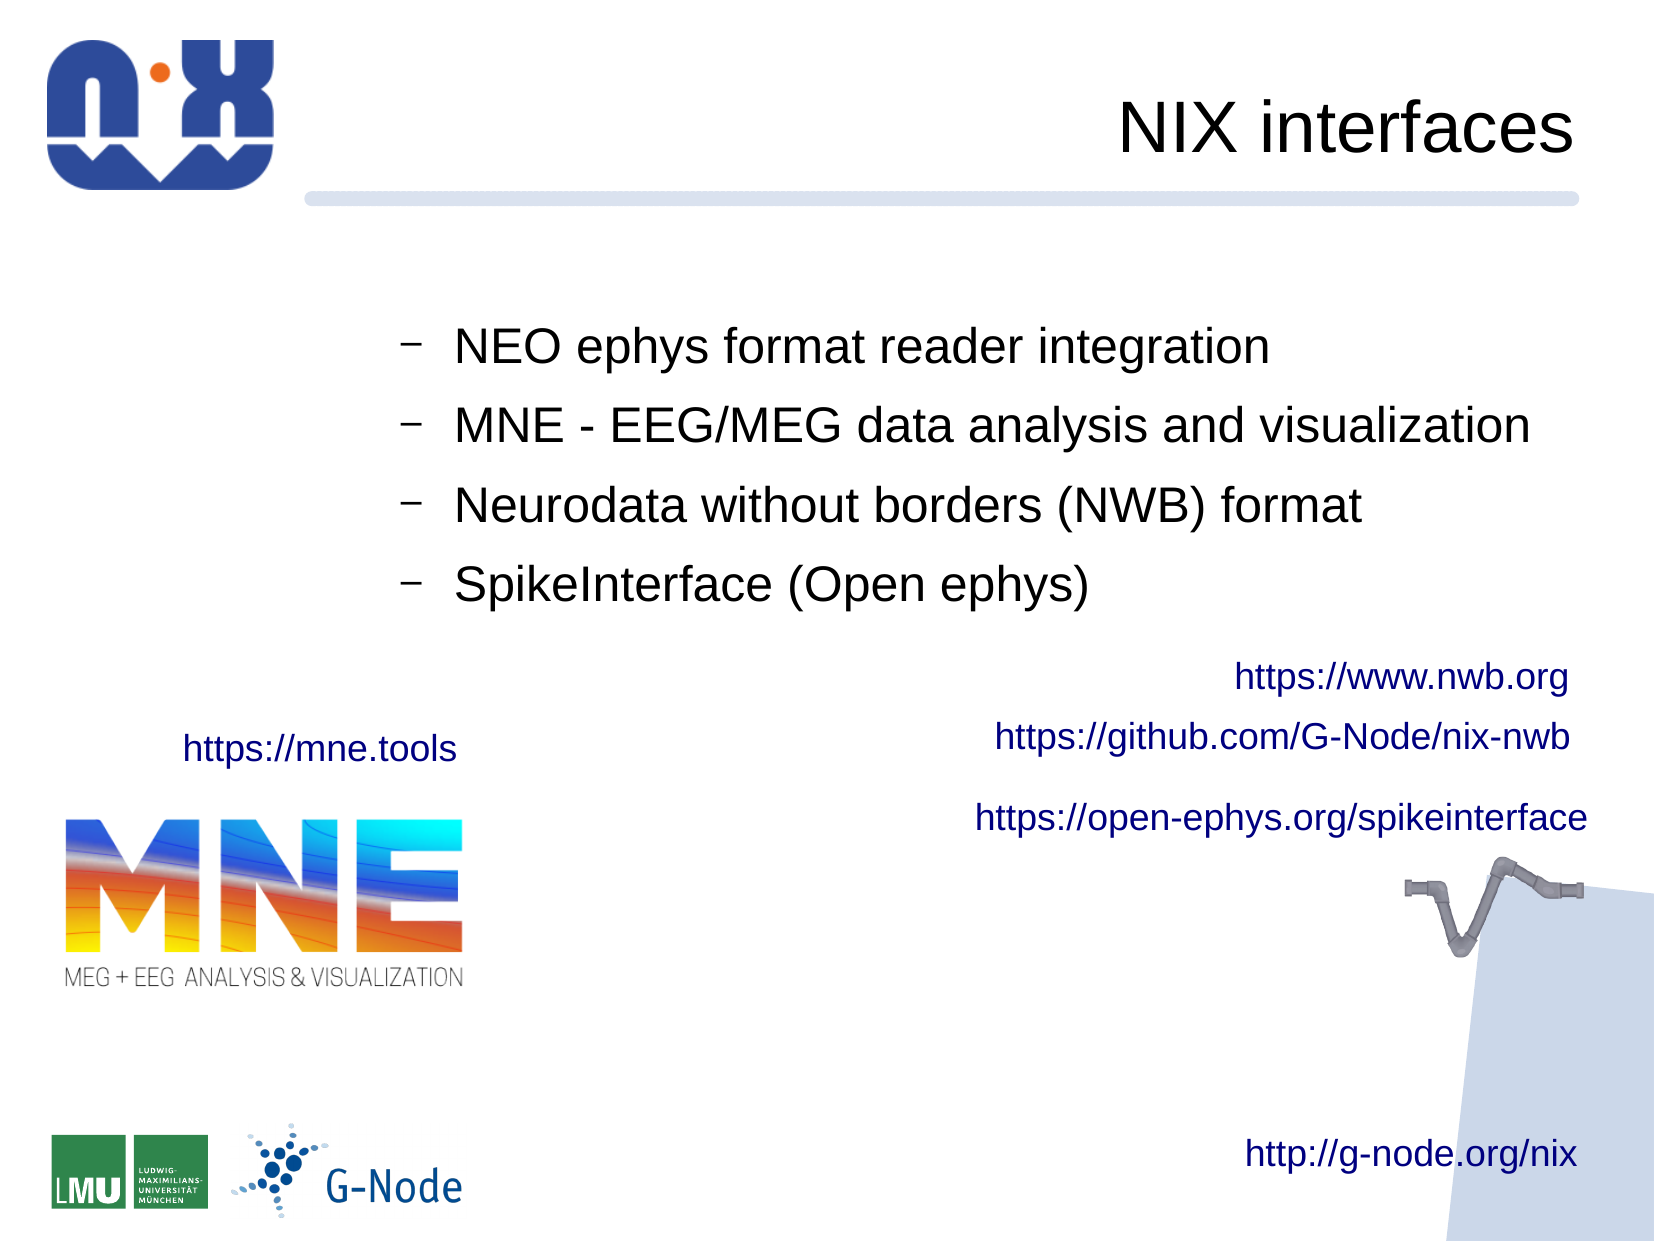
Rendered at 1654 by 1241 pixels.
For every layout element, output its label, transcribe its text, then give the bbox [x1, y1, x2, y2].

text_box https://www.nwb.org [1219, 648, 1595, 709]
picture [47, 40, 274, 190]
text_box NIX interfaces [87, 30, 1576, 226]
text_box https://mne.tools [168, 720, 473, 778]
text_box http://g-node.org/nix [1230, 1125, 1606, 1186]
list NEO ephys format reader integration MNE - EEG/MEG data analysis and visualization Neurodata without borders (NWB) format SpikeInterface (Open ephys) [312, 318, 1595, 646]
text_box https://open-ephys.org/spikeinterface [960, 789, 1604, 846]
picture [1400, 807, 1584, 991]
picture [60, 776, 466, 1021]
picture [230, 1123, 467, 1219]
text_box https://github.com/G-Node/nix-nwb [979, 708, 1586, 766]
